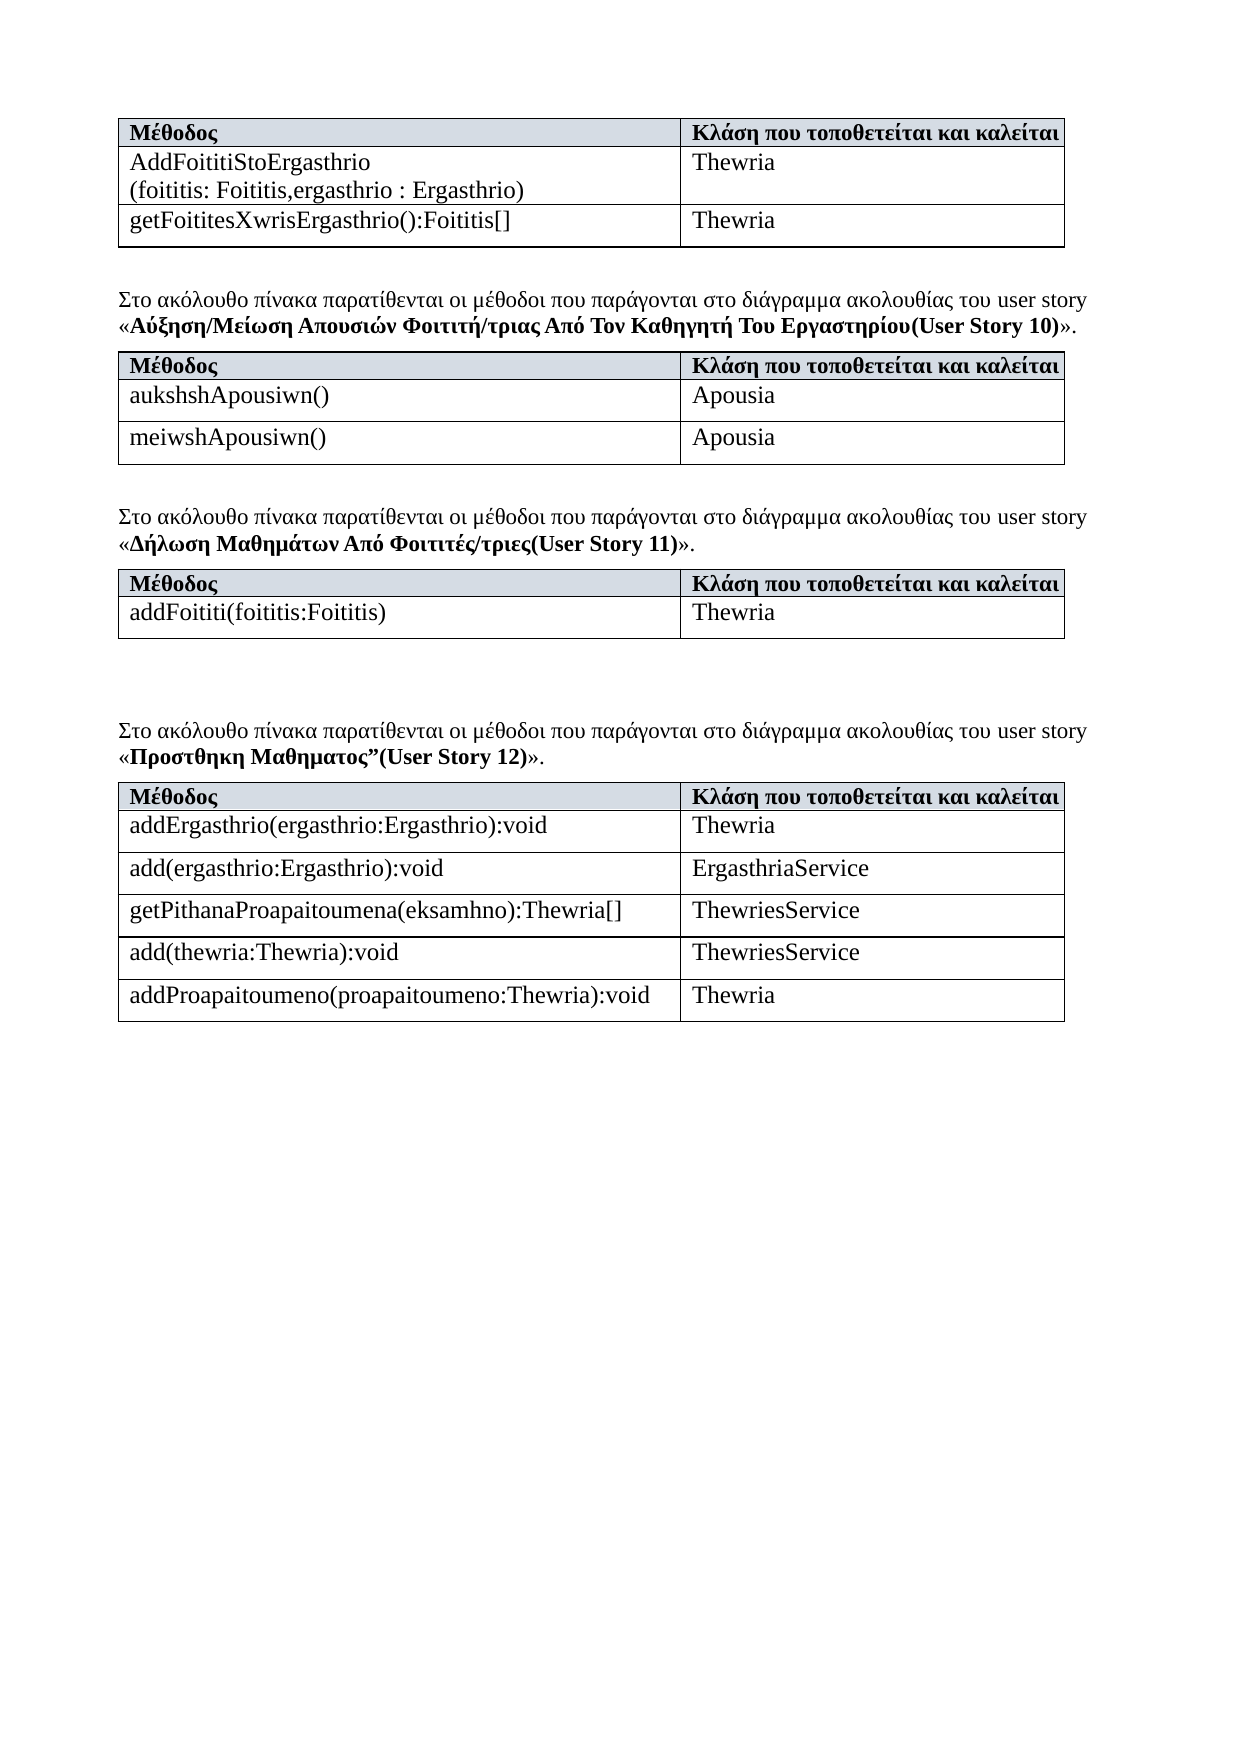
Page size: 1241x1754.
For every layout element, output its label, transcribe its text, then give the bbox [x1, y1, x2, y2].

table_cell AddFoititiStoErgasthrio (foititis: Foititis,ergasthrio : Ergasthrio) [119, 147, 680, 204]
table_cell Thewria [681, 147, 1064, 204]
table_header Μέθοδος [119, 119, 680, 146]
table_cell Thewria [681, 597, 1064, 638]
table_cell Thewria [681, 205, 1064, 246]
table_cell getFoititesXwrisErgasthrio():Foititis[] [119, 205, 680, 246]
text Στο ακόλουθο πίνακα παρατίθενται οι μέθοδοι που παράγονται στο διάγραμμα ακολουθίας του user story «Αύξηση/Μείωση Απουσιών Φοιτιτή/τριας Από Τον Καθηγητή Του Εργαστηρίου(User Story 10)». [118, 286, 1162, 339]
table_header Κλάση που τοποθετείται και καλείται [681, 783, 1064, 809]
table_cell ThewriesService [681, 938, 1064, 979]
table_header Μέθοδος [119, 570, 680, 596]
table_cell addProapaitoumeno(proapaitoumeno:Thewria):void [119, 980, 680, 1021]
table_cell addErgasthrio(ergasthrio:Ergasthrio):void [119, 811, 680, 852]
table_cell add(thewria:Thewria):void [119, 938, 680, 979]
text Στο ακόλουθο πίνακα παρατίθενται οι μέθοδοι που παράγονται στο διάγραμμα ακολουθίας του user story «Προστθηκη Μαθηματος”(User Story 12)». [118, 717, 1162, 770]
table_cell meiwshApousiwn() [119, 422, 680, 463]
table_cell ErgasthriaService [681, 853, 1064, 894]
table_header Μέθοδος [119, 783, 680, 809]
table_cell Thewria [681, 980, 1064, 1021]
table_header Κλάση που τοποθετείται και καλείται [681, 570, 1064, 596]
table_cell ThewriesService [681, 895, 1064, 936]
table_cell Thewria [681, 811, 1064, 852]
table_cell getPithanaProapaitoumena(eksamhno):Thewria[] [119, 895, 680, 936]
table_header Μέθοδος [119, 353, 680, 379]
table_header Κλάση που τοποθετείται και καλείται [681, 353, 1064, 379]
table_cell aukshshApousiwn() [119, 380, 680, 421]
table_header Κλάση που τοποθετείται και καλείται [681, 119, 1064, 146]
text Στο ακόλουθο πίνακα παρατίθενται οι μέθοδοι που παράγονται στο διάγραμμα ακολουθίας του user story «Δήλωση Μαθημάτων Από Φοιτιτές/τριες(User Story 11)». [118, 503, 1162, 556]
table_cell addFoititi(foititis:Foititis) [119, 597, 680, 638]
table_cell Apousia [681, 380, 1064, 421]
table_cell Apousia [681, 422, 1064, 463]
table_cell add(ergasthrio:Ergasthrio):void [119, 853, 680, 894]
